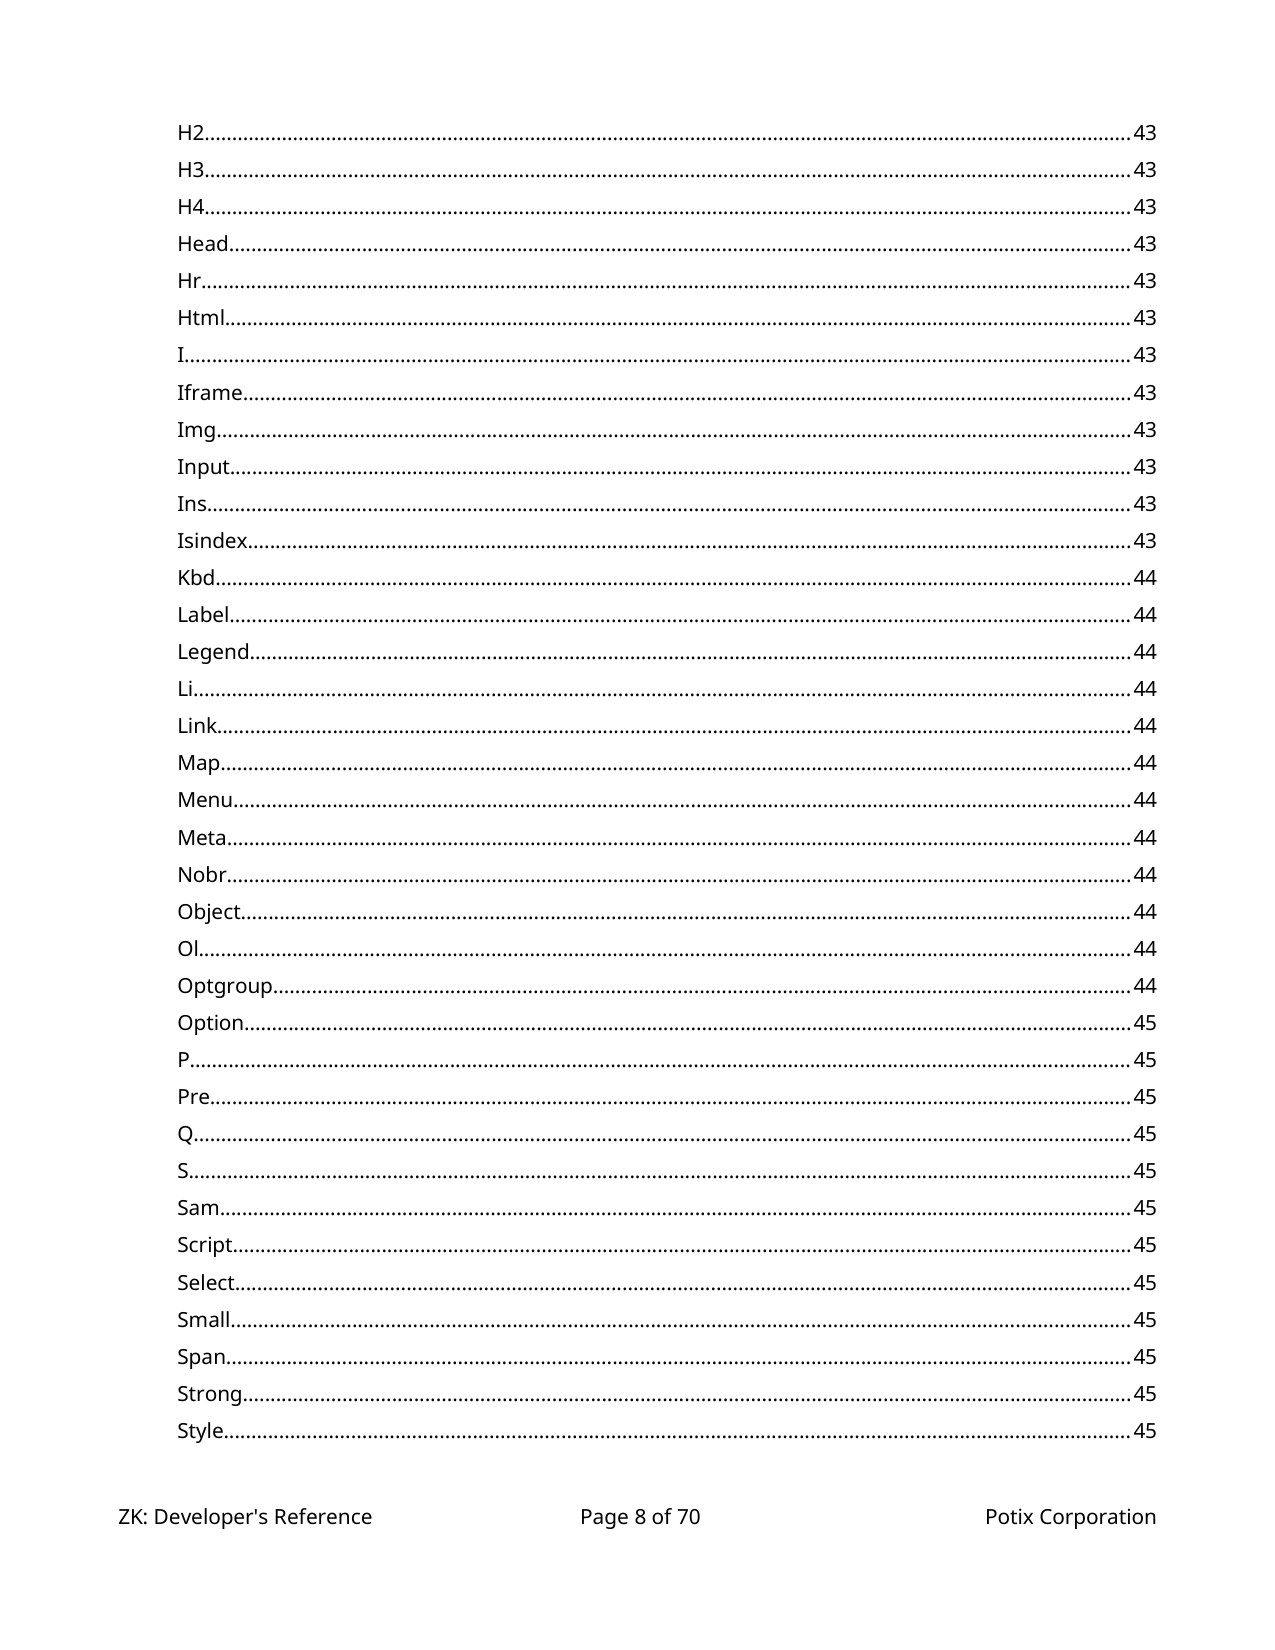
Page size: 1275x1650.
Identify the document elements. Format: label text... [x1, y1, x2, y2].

text Nobr 44 [177, 860, 1157, 888]
text Select 45 [177, 1268, 1157, 1296]
text S 45 [177, 1156, 1157, 1185]
text Ins 43 [177, 489, 1157, 517]
text H3 43 [177, 155, 1157, 183]
text Li 44 [177, 674, 1157, 703]
text Small 45 [177, 1305, 1157, 1333]
text Sam 45 [177, 1193, 1157, 1222]
text Q 45 [177, 1119, 1157, 1148]
text Optgroup 44 [177, 971, 1157, 999]
text Strong 45 [177, 1379, 1157, 1407]
text Script 45 [177, 1231, 1157, 1259]
text Iframe 43 [177, 378, 1157, 406]
text Pre 45 [177, 1082, 1157, 1111]
text Input 43 [177, 452, 1157, 480]
text Legend 44 [177, 637, 1157, 666]
text Label 44 [177, 600, 1157, 628]
text Img 43 [177, 415, 1157, 443]
text I 43 [177, 341, 1157, 369]
text Style 45 [177, 1416, 1157, 1444]
text H4 43 [177, 192, 1157, 221]
text Link 44 [177, 711, 1157, 740]
text Span 45 [177, 1342, 1157, 1370]
text H2 43 [177, 118, 1157, 146]
text Menu 44 [177, 786, 1157, 814]
text Html 43 [177, 303, 1157, 332]
text Hr 43 [177, 266, 1157, 295]
text Meta 44 [177, 823, 1157, 851]
text Map 44 [177, 748, 1157, 777]
text Head 43 [177, 229, 1157, 258]
text Option 45 [177, 1008, 1157, 1036]
text P 45 [177, 1045, 1157, 1073]
text Kbd 44 [177, 563, 1157, 591]
text Isindex 43 [177, 526, 1157, 554]
text Ol 44 [177, 934, 1157, 962]
text Object 44 [177, 897, 1157, 925]
